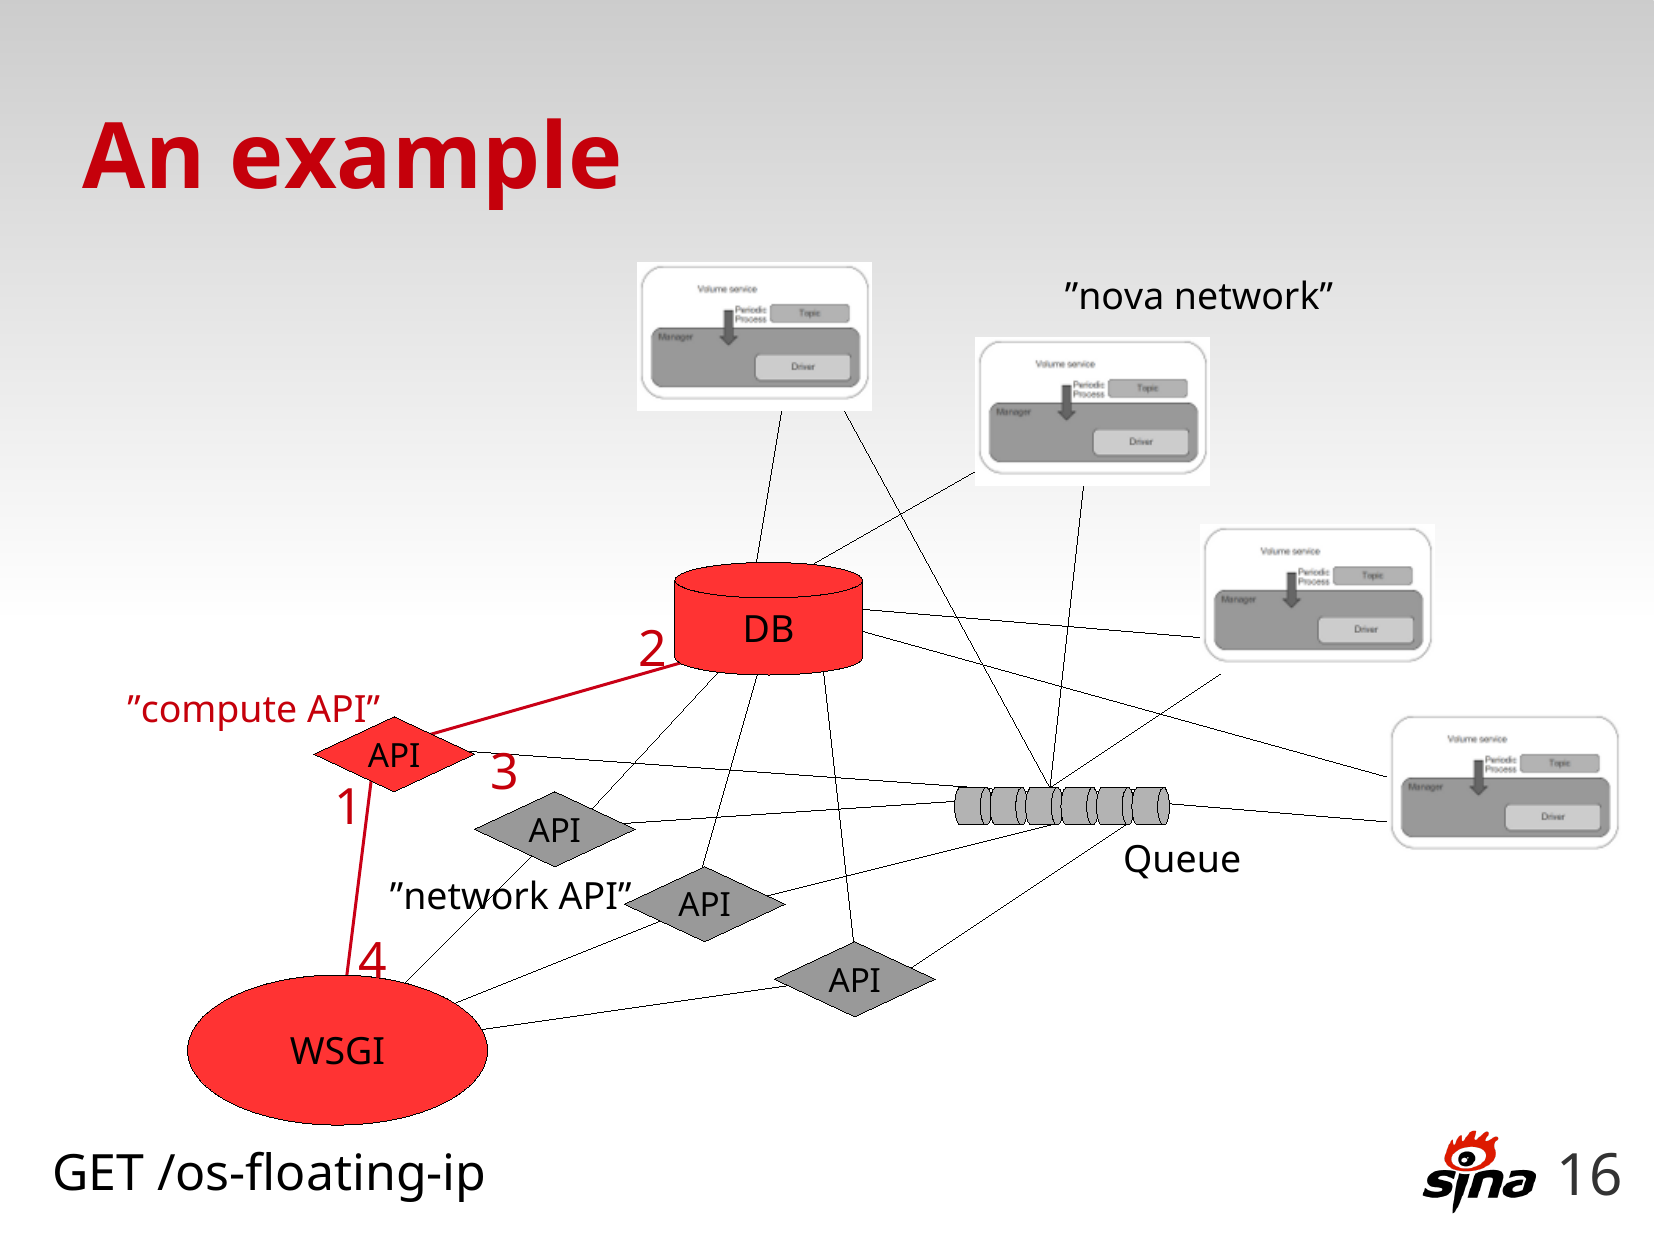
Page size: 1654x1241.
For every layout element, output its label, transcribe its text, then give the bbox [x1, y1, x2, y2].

text_box ”nova network” [1050, 262, 1426, 320]
picture [1387, 712, 1622, 861]
picture [1200, 524, 1435, 674]
text_box API [313, 725, 475, 792]
text_box ”compute API” [112, 675, 413, 732]
text_box ”network API” [375, 862, 676, 920]
text_box 3 [475, 728, 547, 800]
picture [975, 337, 1210, 486]
text_box API [474, 791, 636, 862]
text_box 1 [319, 763, 391, 835]
text_box [954, 787, 1170, 825]
text_box Queue [1107, 825, 1258, 883]
text_box GET /os-floating-ip [37, 1129, 563, 1201]
title An example [82, 49, 1571, 257]
text_box API [774, 941, 936, 1017]
text_box 2 [623, 605, 695, 677]
picture [637, 262, 872, 411]
text_box DB [674, 562, 863, 676]
text_box API [658, 866, 786, 942]
text_box WSGI [187, 975, 488, 1126]
text_box 4 [343, 917, 415, 989]
text_box API [374, 747, 381, 757]
picture [1394, 1087, 1564, 1241]
